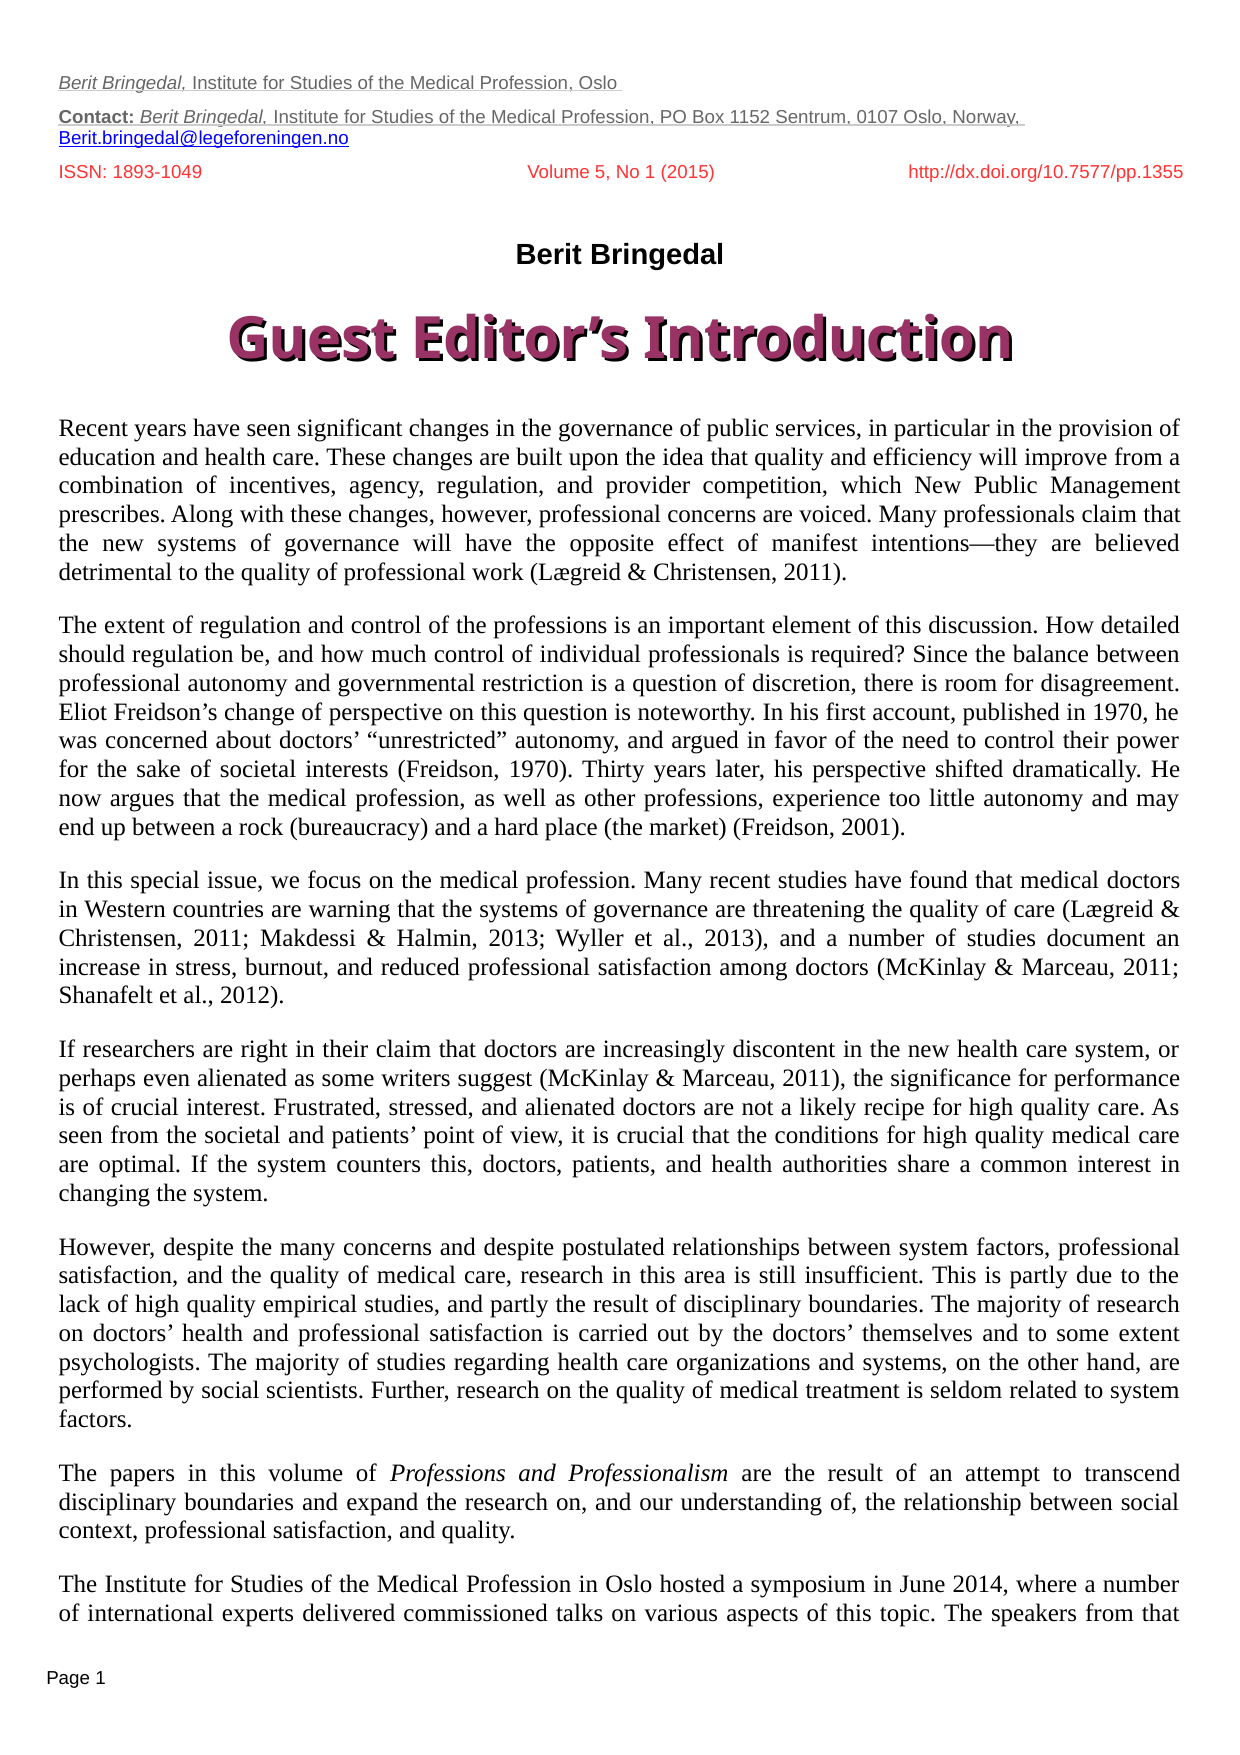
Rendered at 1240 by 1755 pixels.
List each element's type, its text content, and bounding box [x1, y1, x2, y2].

text In this special issue, we focus on the medical profession. Many recent studies have found that medical doctors in Western countries are warning that the systems of governance are threatening the quality of care (Lægreid & Christensen, 2011; Makdessi & Halmin, 2013; Wyller et al., 2013), and a number of studies document an increase in stress, burnout, and reduced professional satisfaction among doctors (McKinlay & Marceau, 2011; Shanafelt et al., 2012). [58, 865, 1181, 1009]
text The extent of regulation and control of the professions is an important element of this discussion. How detailed should regulation be, and how much control of individual professionals is required? Since the balance between professional autonomy and governmental restriction is a question of discretion, there is room for disagreement. Eliot Freidson’s change of perspective on this question is noteworthy. In his first account, published in 1970, he was concerned about doctors’ “unrestricted” autonomy, and argued in favor of the need to control their power for the sake of societal interests (Freidson, 1970). Thirty years later, his perspective shifted dramatically. He now argues that the medical profession, as well as other professions, experience too little autonomy and may end up between a rock (bureaucracy) and a hard place (the market) (Freidson, 2001). [58, 610, 1181, 840]
text The Institute for Studies of the Medical Profession in Oslo hosted a symposium in June 2014, where a number of international experts delivered commissioned talks on various aspects of this topic. The speakers from that [58, 1569, 1181, 1627]
subtitle Guest Editor’s Introduction [58, 296, 1181, 375]
text Berit Bringedal [58, 237, 1181, 271]
text If researchers are right in their claim that doctors are increasingly discontent in the new health care system, or perhaps even alienated as some writers suggest (McKinlay & Marceau, 2011), the significance for performance is of crucial interest. Frustrated, stressed, and alienated doctors are not a likely recipe for high quality care. As seen from the societal and patients’ point of view, it is crucial that the conditions for high quality medical care are optimal. If the system counters this, doctors, patients, and health authorities share a common interest in changing the system. [58, 1034, 1181, 1207]
text The papers in this volume of Professions and Professionalism are the result of an attempt to transcend disciplinary boundaries and expand the research on, and our understanding of, the relationship between social context, professional satisfaction, and quality. [58, 1458, 1181, 1544]
text However, despite the many concerns and despite postulated relationships between system factors, professional satisfaction, and the quality of medical care, research in this area is still insufficient. This is partly due to the lack of high quality empirical studies, and partly the result of disciplinary boundaries. The majority of research on doctors’ health and professional satisfaction is carried out by the doctors’ themselves and to some extent psychologists. The majority of studies regarding health care organizations and systems, on the other hand, are performed by social scientists. Further, research on the quality of medical treatment is seldom related to system factors. [58, 1232, 1181, 1433]
text Recent years have seen significant changes in the governance of public services, in particular in the provision of education and health care. These changes are built upon the idea that quality and efficiency will improve from a combination of incentives, agency, regulation, and provider competition, which New Public Management prescribes. Along with these changes, however, professional concerns are voiced. Many professionals claim that the new systems of governance will have the opposite effect of manifest intentions—they are believed detrimental to the quality of professional work (Lægreid & Christensen, 2011). [58, 413, 1181, 585]
